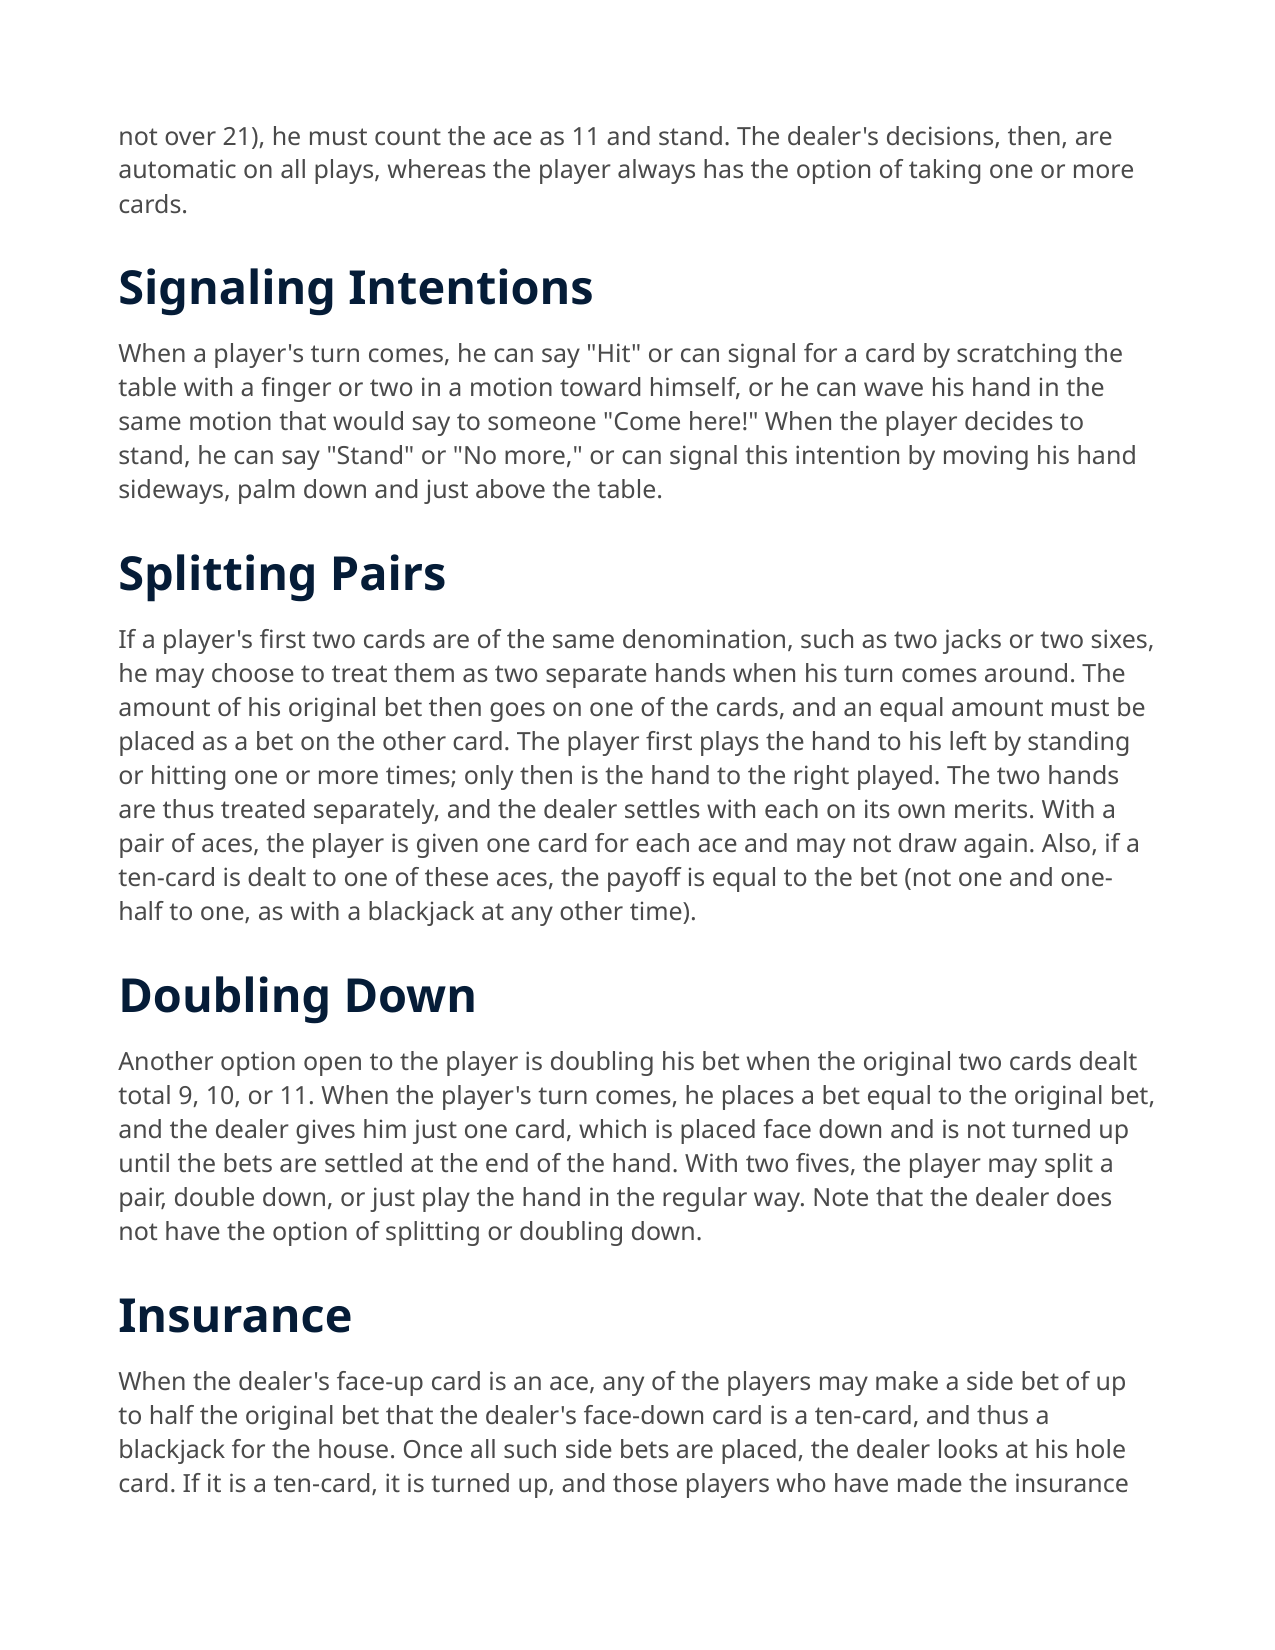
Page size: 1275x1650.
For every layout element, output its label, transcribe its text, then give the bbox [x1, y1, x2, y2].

text Another option open to the player is doubling his bet when the original two cards dealt total 9, 10, or 11. When the player's turn comes, he places a bet equal to the original bet, and the dealer gives him just one card, which is placed face down and is not turned up until the bets are settled at the end of the hand. With two fives, the player may split a pair, double down, or just play the hand in the regular way. Note that the dealer does not have the option of splitting or doubling down. [118, 1043, 1157, 1248]
subtitle Splitting Pairs [118, 540, 1157, 604]
subtitle Signaling Intentions [118, 255, 1157, 318]
subtitle Doubling Down [118, 962, 1157, 1026]
text When a player's turn comes, he can say "Hit" or can signal for a card by scratching the table with a finger or two in a motion toward himself, or he can wave his hand in the same motion that would say to someone "Come here!" When the player decides to stand, he can say "Stand" or "No more," or can signal this intention by moving his hand sideways, palm down and just above the table. [118, 336, 1157, 506]
text When the dealer's face-up card is an ace, any of the players may make a side bet of up to half the original bet that the dealer's face-down card is a ten-card, and thus a blackjack for the house. Once all such side bets are placed, the dealer looks at his hole card. If it is a ten-card, it is turned up, and those players who have made the insurance [118, 1363, 1157, 1499]
text not over 21), he must count the ace as 11 and stand. The dealer's decisions, then, are automatic on all plays, whereas the player always has the option of taking one or more cards. [118, 118, 1157, 220]
subtitle Insurance [118, 1282, 1157, 1346]
text If a player's first two cards are of the same denomination, such as two jacks or two sixes, he may choose to treat them as two separate hands when his turn comes around. The amount of his original bet then goes on one of the cards, and an equal amount must be placed as a bet on the other card. The player first plays the hand to his left by standing or hitting one or more times; only then is the hand to the right played. The two hands are thus treated separately, and the dealer settles with each on its own merits. With a pair of aces, the player is given one card for each ace and may not draw again. Also, if a ten-card is dealt to one of these aces, the payoff is equal to the bet (not one and one-half to one, as with a blackjack at any other time). [118, 621, 1157, 928]
